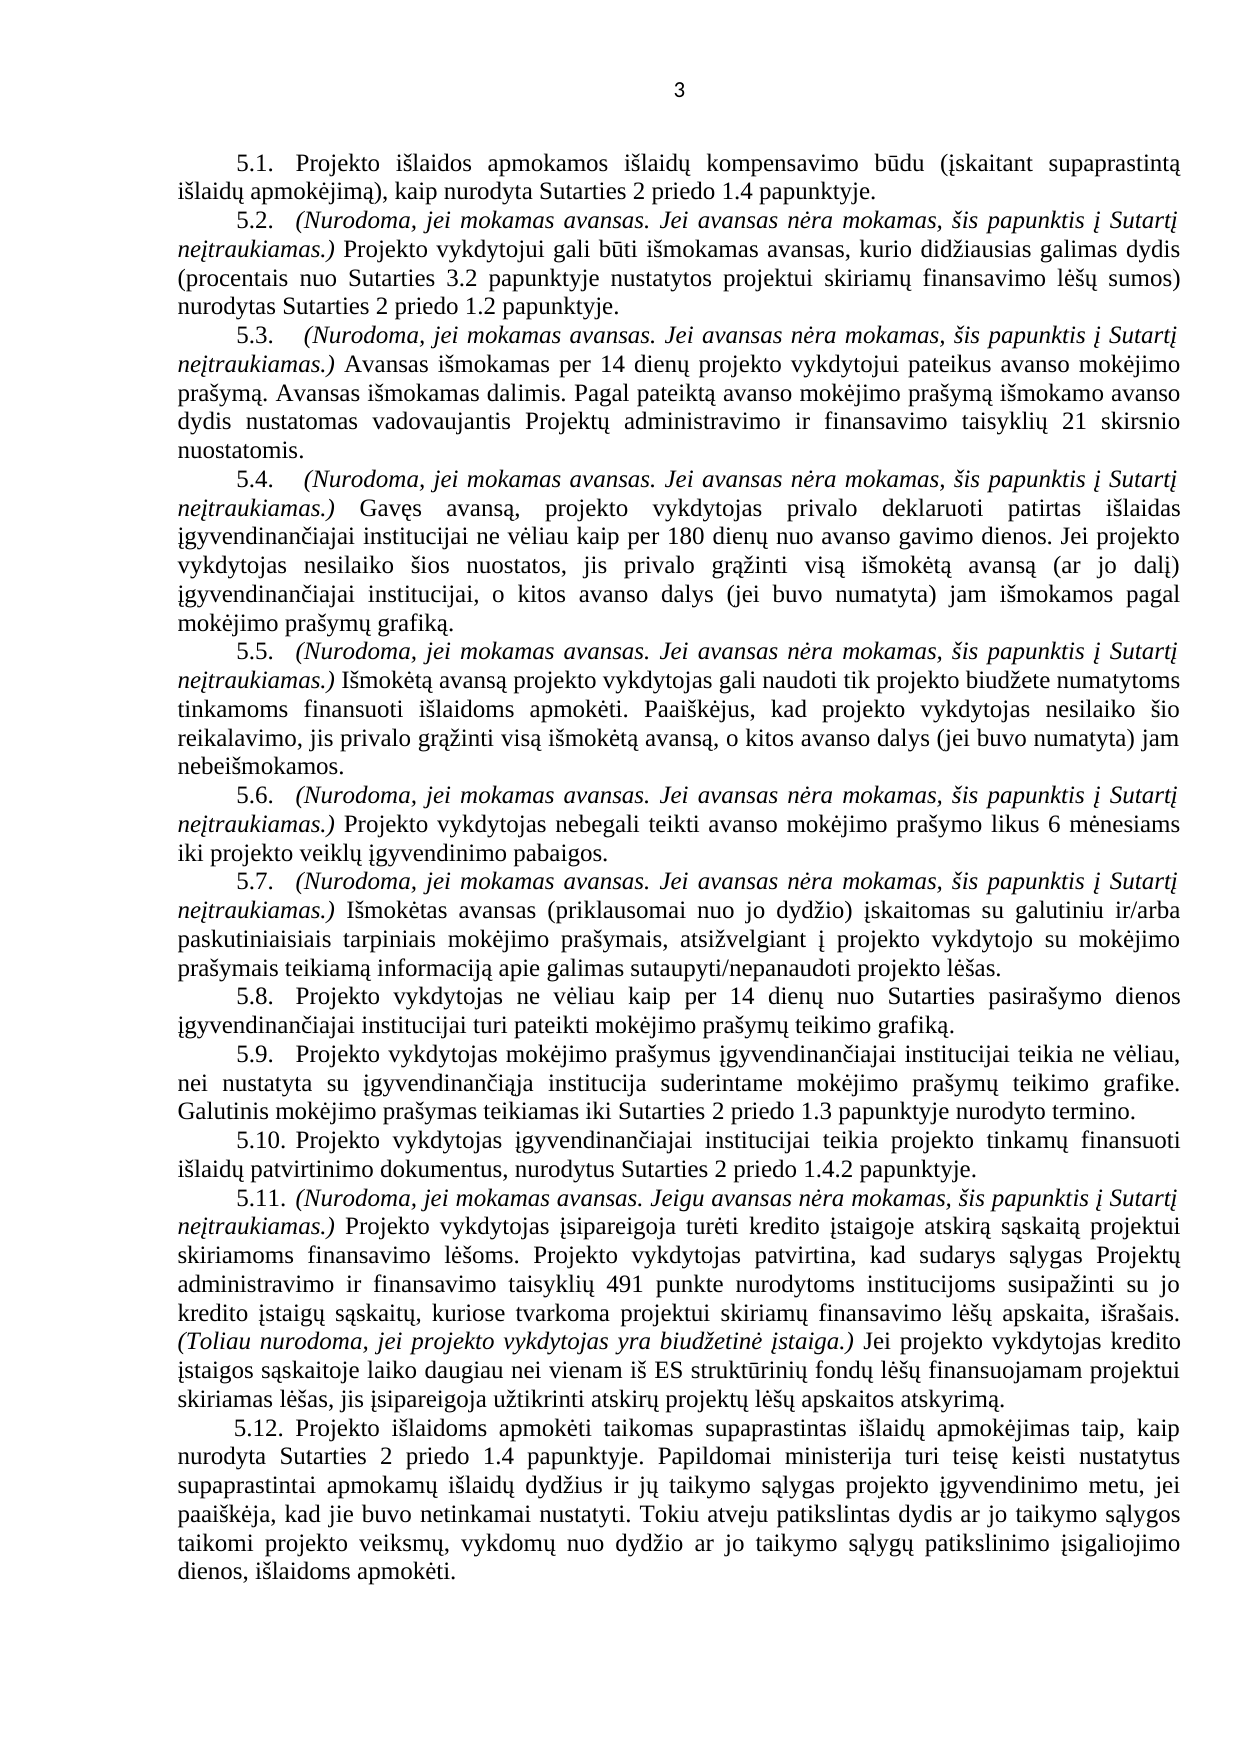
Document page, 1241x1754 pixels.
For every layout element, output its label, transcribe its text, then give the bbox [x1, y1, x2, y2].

text 5.1. Projekto išlaidos apmokamos išlaidų kompensavimo būdu (įskaitant supaprastintą išlaidų apmokėjimą), kaip nurodyta Sutarties 2 priedo 1.4 papunktyje. [177, 148, 1181, 205]
text 5.8. Projekto vykdytojas ne vėliau kaip per 14 dienų nuo Sutarties pasirašymo dienos įgyvendinančiajai institucijai turi pateikti mokėjimo prašymų teikimo grafiką. [177, 981, 1181, 1039]
text 5.2. (Nurodoma, jei mokamas avansas. Jei avansas nėra mokamas, šis papunktis į Sutartį neįtraukiamas.) Projekto vykdytojui gali būti išmokamas avansas, kurio didžiausias galimas dydis (procentais nuo Sutarties 3.2 papunktyje nustatytos projektui skiriamų finansavimo lėšų sumos) nurodytas Sutarties 2 priedo 1.2 papunktyje. [177, 205, 1181, 320]
text 5.5. (Nurodoma, jei mokamas avansas. Jei avansas nėra mokamas, šis papunktis į Sutartį neįtraukiamas.) Išmokėtą avansą projekto vykdytojas gali naudoti tik projekto biudžete numatytoms tinkamoms finansuoti išlaidoms apmokėti. Paaiškėjus, kad projekto vykdytojas nesilaiko šio reikalavimo, jis privalo grąžinti visą išmokėtą avansą, o kitos avanso dalys (jei buvo numatyta) jam nebeišmokamos. [177, 636, 1181, 780]
text 5.3. (Nurodoma, jei mokamas avansas. Jei avansas nėra mokamas, šis papunktis į Sutartį neįtraukiamas.) Avansas išmokamas per 14 dienų projekto vykdytojui pateikus avanso mokėjimo prašymą. Avansas išmokamas dalimis. Pagal pateiktą avanso mokėjimo prašymą išmokamo avanso dydis nustatomas vadovaujantis Projektų administravimo ir finansavimo taisyklių 21 skirsnio nuostatomis. [177, 320, 1181, 464]
text 5.6. (Nurodoma, jei mokamas avansas. Jei avansas nėra mokamas, šis papunktis į Sutartį neįtraukiamas.) Projekto vykdytojas nebegali teikti avanso mokėjimo prašymo likus 6 mėnesiams iki projekto veiklų įgyvendinimo pabaigos. [177, 780, 1181, 866]
text 5.7. (Nurodoma, jei mokamas avansas. Jei avansas nėra mokamas, šis papunktis į Sutartį neįtraukiamas.) Išmokėtas avansas (priklausomai nuo jo dydžio) įskaitomas su galutiniu ir/arba paskutiniaisiais tarpiniais mokėjimo prašymais, atsižvelgiant į projekto vykdytojo su mokėjimo prašymais teikiamą informaciją apie galimas sutaupyti/nepanaudoti projekto lėšas. [177, 866, 1181, 981]
text 5.4. (Nurodoma, jei mokamas avansas. Jei avansas nėra mokamas, šis papunktis į Sutartį neįtraukiamas.) Gavęs avansą, projekto vykdytojas privalo deklaruoti patirtas išlaidas įgyvendinančiajai institucijai ne vėliau kaip per 180 dienų nuo avanso gavimo dienos. Jei projekto vykdytojas nesilaiko šios nuostatos, jis privalo grąžinti visą išmokėtą avansą (ar jo dalį) įgyvendinančiajai institucijai, o kitos avanso dalys (jei buvo numatyta) jam išmokamos pagal mokėjimo prašymų grafiką. [177, 464, 1181, 636]
text 5.12. Projekto išlaidoms apmokėti taikomas supaprastintas išlaidų apmokėjimas taip, kaip nurodyta Sutarties 2 priedo 1.4 papunktyje. Papildomai ministerija turi teisę keisti nustatytus supaprastintai apmokamų išlaidų dydžius ir jų taikymo sąlygas projekto įgyvendinimo metu, jei paaiškėja, kad jie buvo netinkamai nustatyti. Tokiu atveju patikslintas dydis ar jo taikymo sąlygos taikomi projekto veiksmų, vykdomų nuo dydžio ar jo taikymo sąlygų patikslinimo įsigaliojimo dienos, išlaidoms apmokėti. [177, 1413, 1181, 1585]
text 5.11. (Nurodoma, jei mokamas avansas. Jeigu avansas nėra mokamas, šis papunktis į Sutartį neįtraukiamas.) Projekto vykdytojas įsipareigoja turėti kredito įstaigoje atskirą sąskaitą projektui skiriamoms finansavimo lėšoms. Projekto vykdytojas patvirtina, kad sudarys sąlygas Projektų administravimo ir finansavimo taisyklių 491 punkte nurodytoms institucijoms susipažinti su jo kredito įstaigų sąskaitų, kuriose tvarkoma projektui skiriamų finansavimo lėšų apskaita, išrašais. (Toliau nurodoma, jei projekto vykdytojas yra biudžetinė įstaiga.) Jei projekto vykdytojas kredito įstaigos sąskaitoje laiko daugiau nei vienam iš ES struktūrinių fondų lėšų finansuojamam projektui skiriamas lėšas, jis įsipareigoja užtikrinti atskirų projektų lėšų apskaitos atskyrimą. [177, 1183, 1181, 1413]
text 5.9. Projekto vykdytojas mokėjimo prašymus įgyvendinančiajai institucijai teikia ne vėliau, nei nustatyta su įgyvendinančiąja institucija suderintame mokėjimo prašymų teikimo grafike. Galutinis mokėjimo prašymas teikiamas iki Sutarties 2 priedo 1.3 papunktyje nurodyto termino. [177, 1039, 1181, 1125]
text 5.10. Projekto vykdytojas įgyvendinančiajai institucijai teikia projekto tinkamų finansuoti išlaidų patvirtinimo dokumentus, nurodytus Sutarties 2 priedo 1.4.2 papunktyje. [177, 1125, 1181, 1183]
